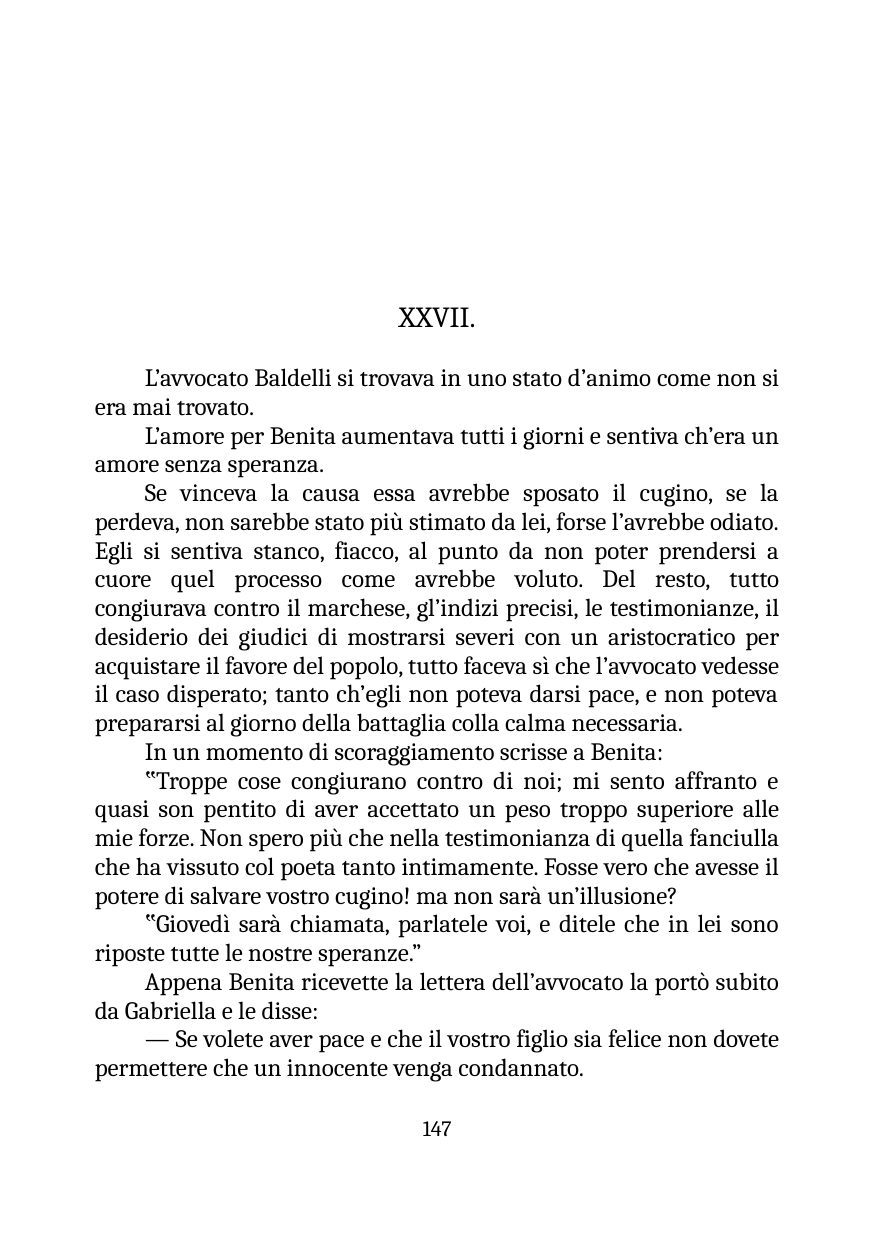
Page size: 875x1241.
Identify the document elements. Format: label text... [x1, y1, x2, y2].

text — Se volete aver pace e che il vostro figlio sia felice non dovete permettere che un innocente venga condannato. [94, 1025, 779, 1083]
subtitle XXVII. [94, 301, 779, 335]
text ‟Troppe cose congiurano contro di noi; mi sento affranto e quasi son pentito di aver accettato un peso troppo superiore alle mie forze. Non spero più che nella testimonianza di quella fanciulla che ha vissuto col poeta tanto intimamente. Fosse vero che avesse il potere di salvare vostro cugino! ma non sarà un’illusione? [94, 767, 779, 910]
text In un momento di scoraggiamento scrisse a Benita: [94, 738, 779, 767]
text Se vinceva la causa essa avrebbe sposato il cugino, se la perdeva, non sarebbe stato più stimato da lei, forse l’avrebbe odiato. Egli si sentiva stanco, fiacco, al punto da non poter prendersi a cuore quel processo come avrebbe voluto. Del resto, tutto congiurava contro il marchese, gl’indizi precisi, le testimonianze, il desiderio dei giudici di mostrarsi severi con un aristocratico per acquistare il favore del popolo, tutto faceva sì che l’avvocato vedesse il caso disperato; tanto ch’egli non poteva darsi pace, e non poteva prepararsi al giorno della battaglia colla calma necessaria. [94, 479, 779, 738]
text L’avvocato Baldelli si trovava in uno stato d’animo come non si era mai trovato. [94, 364, 779, 422]
text Appena Benita ricevette la lettera dell’avvocato la portò subito da Gabriella e le disse: [94, 968, 779, 1025]
text L’amore per Benita aumentava tutti i giorni e sentiva ch’era un amore senza speranza. [94, 422, 779, 479]
text ‟Giovedì sarà chiamata, parlatele voi, e ditele che in lei sono riposte tutte le nostre speranze.” [94, 910, 779, 968]
